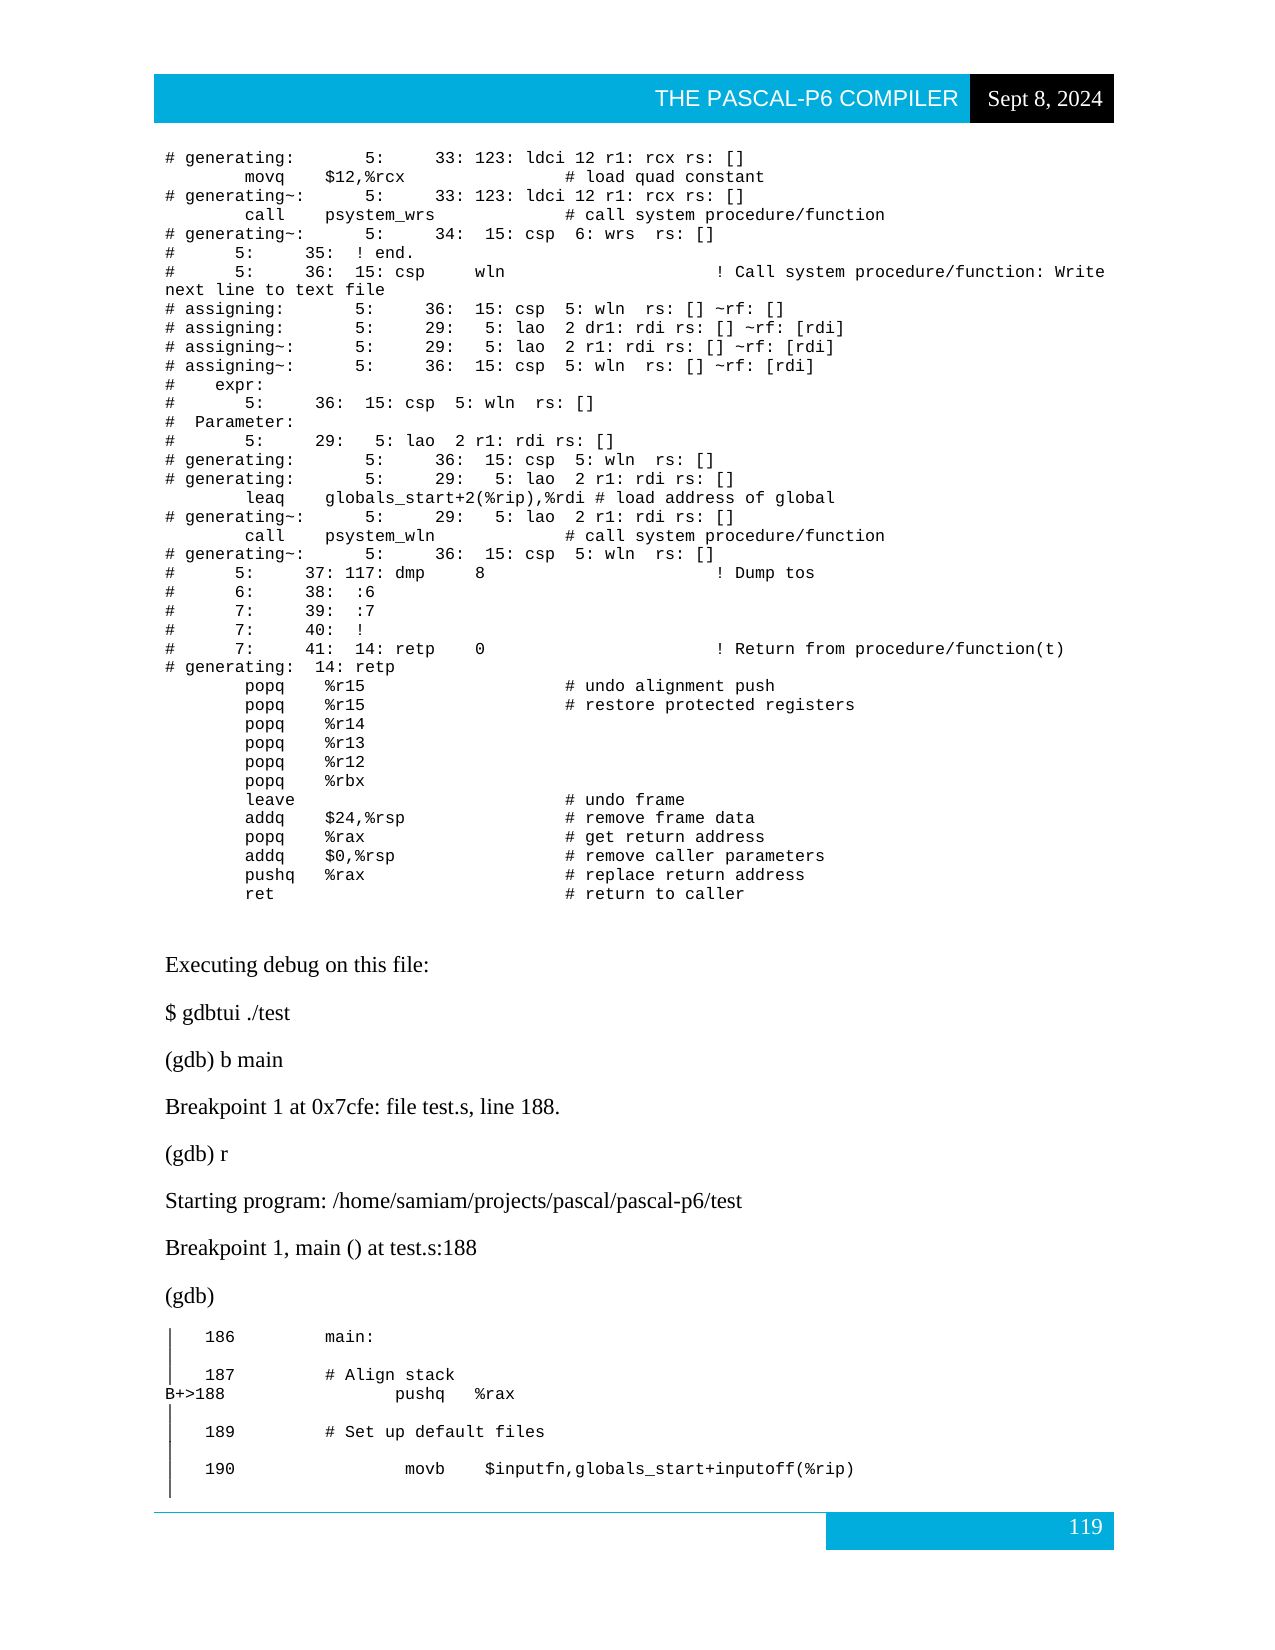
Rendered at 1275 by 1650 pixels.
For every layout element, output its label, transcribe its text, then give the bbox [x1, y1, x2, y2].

text popq %r15 # undo alignment push [165, 678, 1125, 697]
text $ gdbtui ./test [165, 998, 1125, 1025]
text movq $12,%rcx # load quad constant [165, 169, 1125, 188]
text # 5: 36: 15: csp 5: wln rs: [] [165, 395, 1125, 414]
text Starting program: /home/samiam/projects/pascal/pascal-p6/test [165, 1187, 1125, 1214]
text popq %r14 [165, 716, 1125, 734]
text # generating: 5: 29: 5: lao 2 r1: rdi rs: [] [165, 471, 1125, 489]
text leaq globals_start+2(%rip),%rdi # load address of global [165, 489, 1125, 508]
text │ 186 main: │ [171, 1329, 1125, 1367]
text # 5: 36: 15: csp wln ! Call system procedure/function: Write next line to text file [165, 263, 1125, 301]
text # 7: 39: :7 [165, 602, 1125, 621]
text popq %r12 [165, 753, 1125, 772]
text │ 187 # Align stack [171, 1367, 1125, 1385]
text B+>188 pushq %rax │ [165, 1385, 1125, 1423]
text leave # undo frame [165, 791, 1125, 810]
text # assigning~: 5: 29: 5: lao 2 r1: rdi rs: [] ~rf: [rdi] [165, 338, 1125, 357]
text call psystem_wrs # call system procedure/function [165, 207, 1125, 225]
text pushq %rax # replace return address [165, 866, 1125, 885]
text # assigning~: 5: 36: 15: csp 5: wln rs: [] ~rf: [rdi] [165, 357, 1125, 376]
text # generating~: 5: 34: 15: csp 6: wrs rs: [] [165, 225, 1125, 244]
text # 5: 29: 5: lao 2 r1: rdi rs: [] [165, 433, 1125, 452]
text (gdb) r [165, 1140, 1125, 1166]
text # generating~: 5: 36: 15: csp 5: wln rs: [] [165, 546, 1125, 565]
text # generating~: 5: 29: 5: lao 2 r1: rdi rs: [] [165, 508, 1125, 527]
text # Parameter: [165, 414, 1125, 433]
text call psystem_wln # call system procedure/function [165, 527, 1125, 546]
text addq $0,%rsp # remove caller parameters [165, 848, 1125, 866]
text popq %r15 # restore protected registers [165, 697, 1125, 716]
text # 5: 37: 117: dmp 8 ! Dump tos [165, 565, 1125, 584]
text # generating~: 5: 33: 123: ldci 12 r1: rcx rs: [] [165, 188, 1125, 207]
text │ 189 # Set up default files │ [171, 1423, 1125, 1461]
text # generating: 14: retp [165, 659, 1125, 678]
text addq $24,%rsp # remove frame data [165, 810, 1125, 829]
text popq %rbx [165, 772, 1125, 791]
text # 7: 41: 14: retp 0 ! Return from procedure/function(t) [165, 640, 1125, 659]
text ret # return to caller [165, 885, 1125, 904]
text Breakpoint 1, main () at test.s:188 [165, 1234, 1125, 1261]
text # assigning: 5: 29: 5: lao 2 dr1: rdi rs: [] ~rf: [rdi] [165, 320, 1125, 338]
text # generating: 5: 36: 15: csp 5: wln rs: [] [165, 452, 1125, 471]
text │ 190 movb $inputfn,globals_start+inputoff(%rip) │ [171, 1461, 1125, 1498]
text popq %r13 [165, 734, 1125, 753]
text # generating: 5: 33: 123: ldci 12 r1: rcx rs: [] [165, 150, 1125, 169]
text Executing debug on this file: [165, 951, 1125, 978]
text popq %rax # get return address [165, 829, 1125, 848]
text # 5: 35: ! end. [165, 244, 1125, 263]
text (gdb) b main [165, 1046, 1125, 1072]
text (gdb) [165, 1282, 1125, 1308]
text # 7: 40: ! [165, 621, 1125, 640]
text Breakpoint 1 at 0x7cfe: file test.s, line 188. [165, 1093, 1125, 1119]
text # 6: 38: :6 [165, 584, 1125, 602]
text # assigning: 5: 36: 15: csp 5: wln rs: [] ~rf: [] [165, 301, 1125, 320]
text # expr: [165, 376, 1125, 395]
